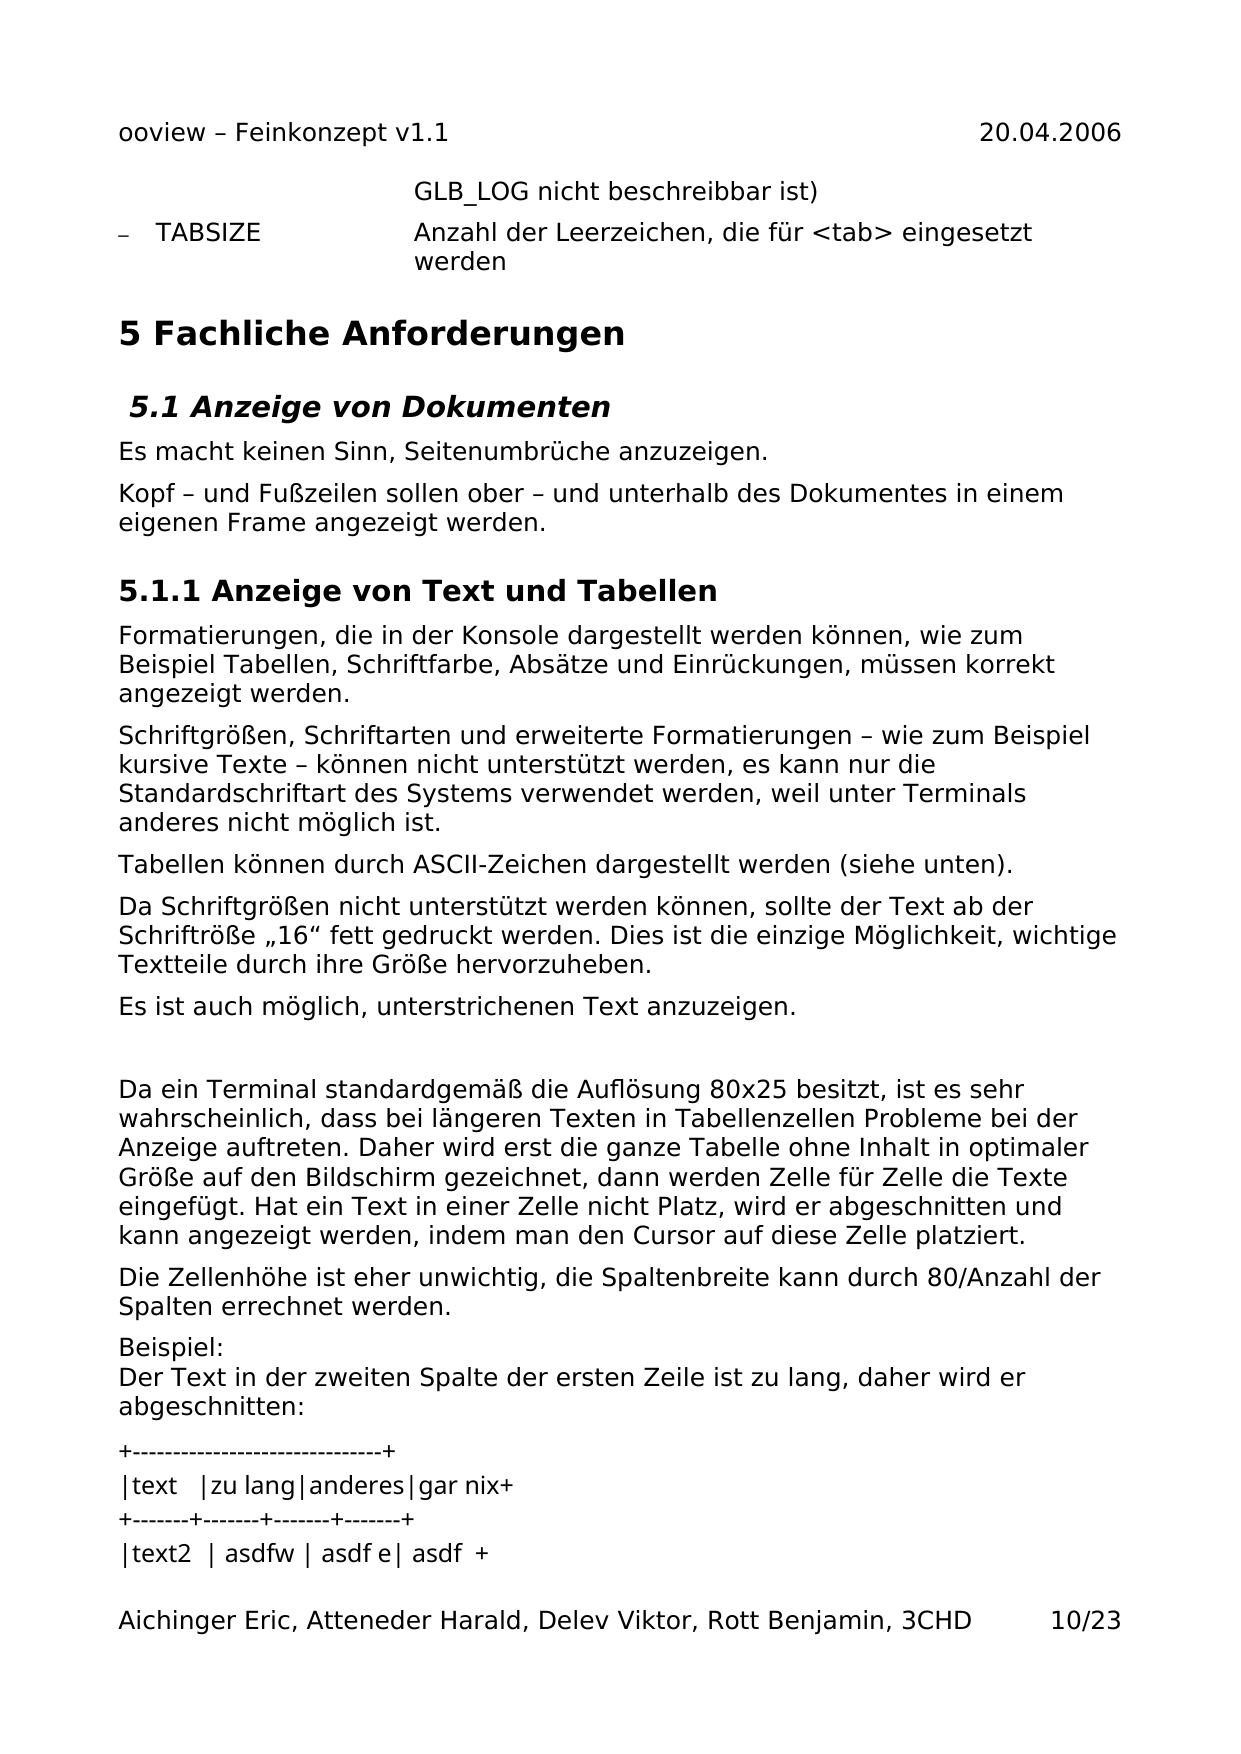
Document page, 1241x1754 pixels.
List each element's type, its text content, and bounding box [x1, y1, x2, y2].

list TABSIZE Anzahl der Leerzeichen, die für <tab> eingesetzt werden [118, 218, 1122, 277]
text Kopf – und Fußzeilen sollen ober – und unterhalb des Dokumentes in einem eigenen Frame angezeigt werden. [118, 479, 1122, 537]
text Schriftgrößen, Schriftarten und erweiterte Formatierungen – wie zum Beispiel kursive Texte – können nicht unterstützt werden, es kann nur die Standardschriftart des Systems verwendet werden, weil unter Terminals anderes nicht möglich ist. [118, 721, 1122, 838]
subtitle Fachliche Anforderungen [118, 314, 1122, 353]
subtitle Anzeige von Text und Tabellen [118, 574, 1122, 608]
text Es macht keinen Sinn, Seitenumbrüche anzuzeigen. [118, 437, 1122, 466]
list GLB_LOG nicht beschreibbar ist) [118, 177, 1122, 206]
text Die Zellenhöhe ist eher unwichtig, die Spaltenbreite kann durch 80/Anzahl der Spalten errechnet werden. [118, 1263, 1122, 1321]
text Tabellen können durch ASCII-Zeichen dargestellt werden (siehe unten). [118, 850, 1122, 879]
text Beispiel: Der Text in der zweiten Spalte der ersten Zeile ist zu lang, daher wird er abgeschnitten: [118, 1333, 1122, 1421]
text Da ein Terminal standardgemäß die Auflösung 80x25 besitzt, ist es sehr wahrscheinlich, dass bei längeren Texten in Tabellenzellen Probleme bei der Anzeige auftreten. Daher wird erst die ganze Tabelle ohne Inhalt in optimaler Größe auf den Bildschirm gezeichnet, dann werden Zelle für Zelle die Texte eingefügt. Hat ein Text in einer Zelle nicht Platz, wird er abgeschnitten und kann angezeigt werden, indem man den Cursor auf diese Zelle platziert. [118, 1075, 1122, 1250]
text Formatierungen, die in der Konsole dargestellt werden können, wie zum Beispiel Tabellen, Schriftfarbe, Absätze und Einrückungen, müssen korrekt angezeigt werden. [118, 621, 1122, 708]
text Es ist auch möglich, unterstrichenen Text anzuzeigen. [118, 992, 1122, 1021]
subtitle Anzeige von Dokumenten [118, 391, 1122, 424]
text +-------------------------------+ |text |zu lang|anderes|gar nix+ +-------+-------+-------+-------+ |text2 | asdfw | asdf e| asdf + [118, 1433, 1122, 1570]
text Da Schriftgrößen nicht unterstützt werden können, sollte der Text ab der Schriftröße „16“ fett gedruckt werden. Dies ist die einzige Möglichkeit, wichtige Textteile durch ihre Größe hervorzuheben. [118, 892, 1122, 979]
